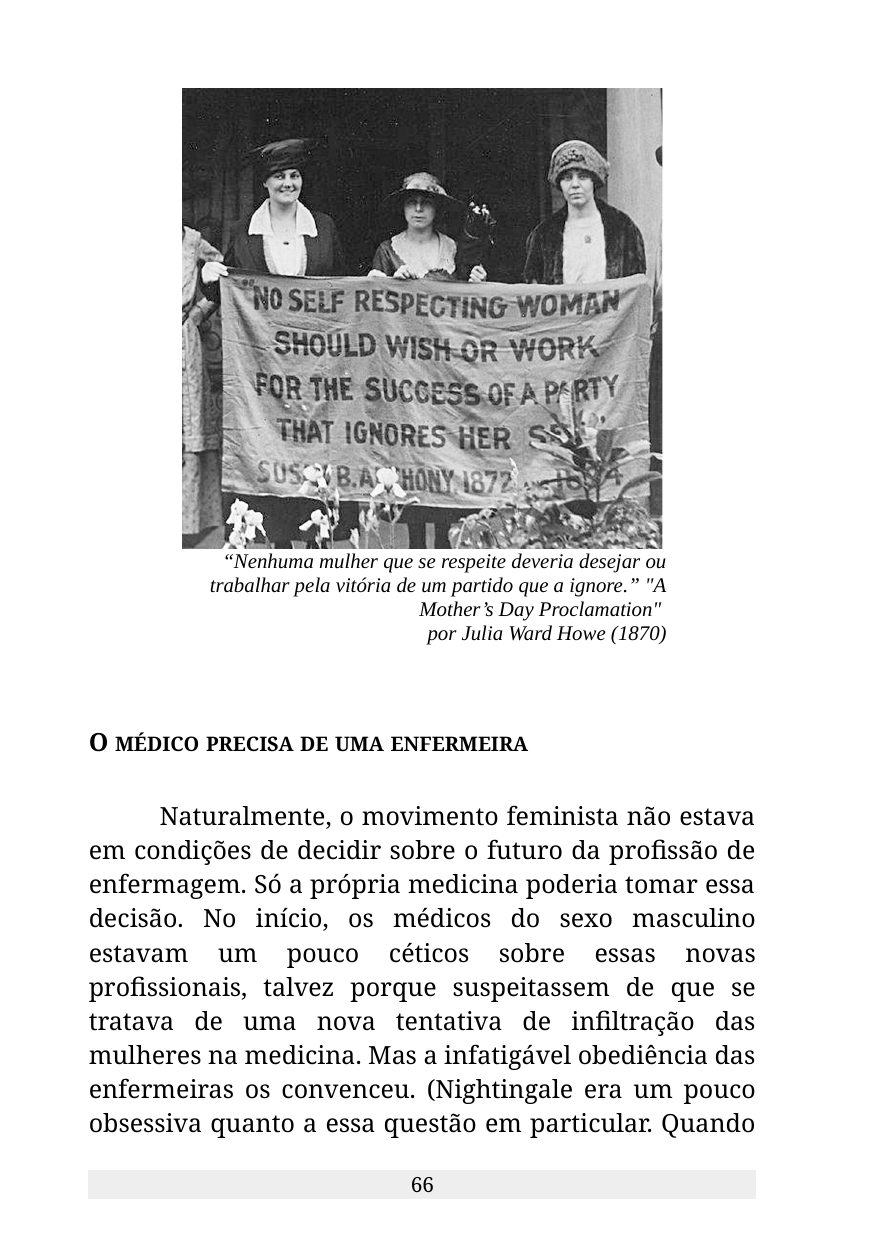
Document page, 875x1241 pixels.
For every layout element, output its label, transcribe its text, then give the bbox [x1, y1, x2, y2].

text Naturalmente, o movimento feminista não estava em condições de decidir sobre o futuro da profissão de enfermagem. Só a própria medicina poderia tomar essa decisão. No início, os médicos do sexo masculino estavam um pouco céticos sobre essas novas profissionais, talvez porque suspeitassem de que se tratava de uma nova tentativa de infiltração das mulheres na medicina. Mas a infatigável obediência das enfermeiras os convenceu. (Nightingale era um pouco obsessiva quanto a essa questão em particular. Quando [88, 799, 756, 1139]
subtitle O médico precisa de uma enfermeira [88, 725, 756, 759]
text por Julia Ward Howe (1870) [176, 621, 668, 645]
picture [182, 88, 663, 549]
text “Nenhuma mulher que se respeite deveria desejar ou trabalhar pela vitória de um partido que a ignore.” "A Mother’s Day Proclamation" [176, 549, 668, 621]
